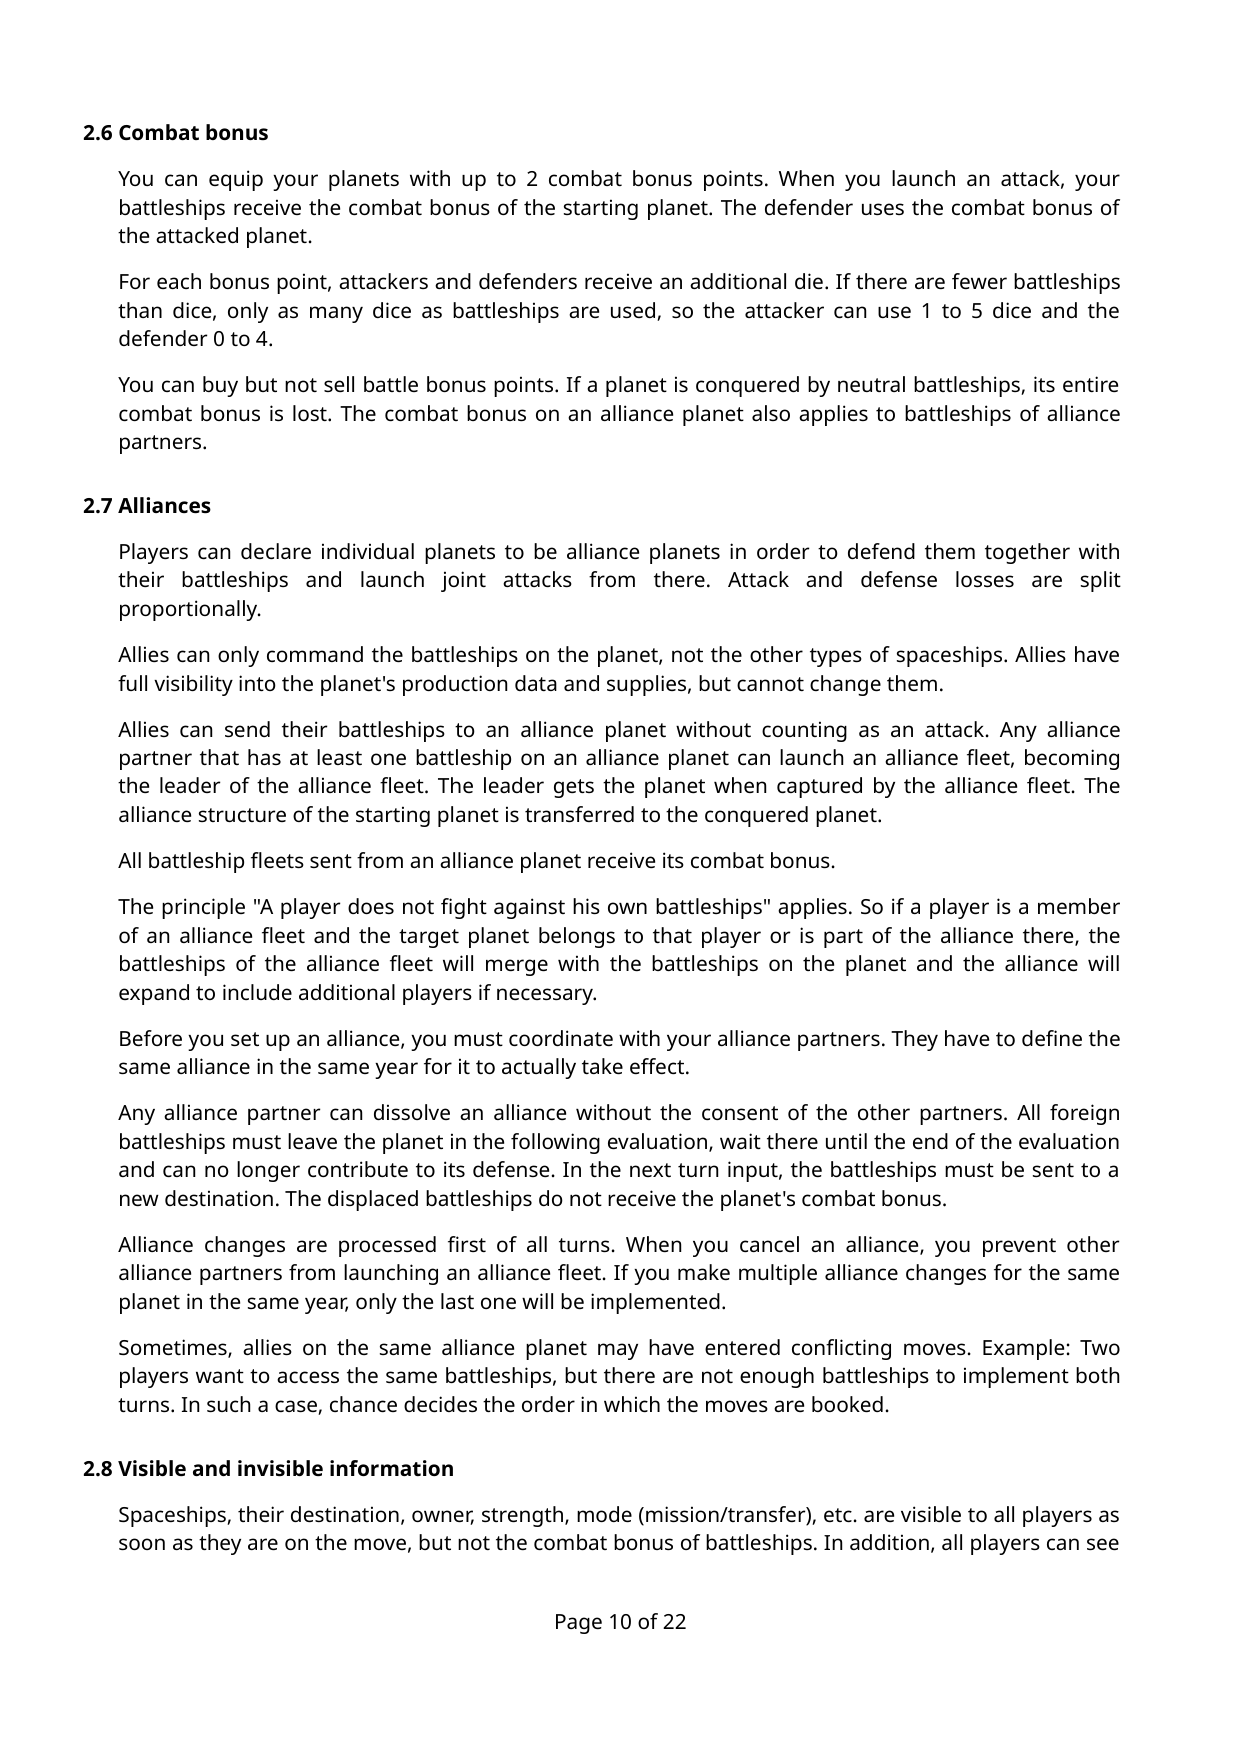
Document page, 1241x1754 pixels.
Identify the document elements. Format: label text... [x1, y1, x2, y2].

text Any alliance partner can dissolve an alliance without the consent of the other partners. All foreign battleships must leave the planet in the following evaluation, wait there until the end of the evaluation and can no longer contribute to its defense. In the next turn input, the battleships must be sent to a new destination. The displaced battleships do not receive the planet's combat bonus. [118, 1098, 1122, 1212]
text The principle "A player does not fight against his own battleships" applies. So if a player is a member of an alliance fleet and the target planet belongs to that player or is part of the alliance there, the battleships of the alliance fleet will merge with the battleships on the planet and the alliance will expand to include additional players if necessary. [118, 892, 1122, 1006]
text Alliance changes are processed first of all turns. When you cancel an alliance, you prevent other alliance partners from launching an alliance fleet. If you make multiple alliance changes for the same planet in the same year, only the last one will be implemented. [118, 1230, 1122, 1315]
text You can equip your planets with up to 2 combat bonus points. When you launch an attack, your battleships receive the combat bonus of the starting planet. The defender uses the combat bonus of the attacked planet. [118, 164, 1122, 249]
text All battleship fleets sent from an alliance planet receive its combat bonus. [118, 846, 1122, 875]
text Before you set up an alliance, you must coordinate with your alliance partners. They have to define the same alliance in the same year for it to actually take effect. [118, 1024, 1122, 1081]
text Allies can only command the battleships on the planet, not the other types of spaceships. Allies have full visibility into the planet's production data and supplies, but cannot change them. [118, 640, 1122, 697]
text Sometimes, allies on the same alliance planet may have entered conflicting moves. Example: Two players want to access the same battleships, but there are not enough battleships to implement both turns. In such a case, chance decides the order in which the moves are booked. [118, 1333, 1122, 1418]
text Spaceships, their destination, owner, strength, mode (mission/transfer), etc. are visible to all players as soon as they are on the move, but not the combat bonus of battleships. In addition, all players can see [118, 1500, 1122, 1557]
subtitle Combat bonus [118, 118, 1122, 147]
text Allies can send their battleships to an alliance planet without counting as an attack. Any alliance partner that has at least one battleship on an alliance planet can launch an alliance fleet, becoming the leader of the alliance fleet. The leader gets the planet when captured by the alliance fleet. The alliance structure of the starting planet is transferred to the conquered planet. [118, 715, 1122, 828]
subtitle Visible and invisible information [118, 1454, 1122, 1482]
text Players can declare individual planets to be alliance planets in order to defend them together with their battleships and launch joint attacks from there. Attack and defense losses are split proportionally. [118, 537, 1122, 622]
text For each bonus point, attackers and defenders receive an additional die. If there are fewer battleships than dice, only as many dice as battleships are used, so the attacker can use 1 to 5 dice and the defender 0 to 4. [118, 267, 1122, 353]
subtitle Alliances [118, 491, 1122, 519]
text You can buy but not sell battle bonus points. If a planet is conquered by neutral battleships, its entire combat bonus is lost. The combat bonus on an alliance planet also applies to battleships of alliance partners. [118, 370, 1122, 456]
